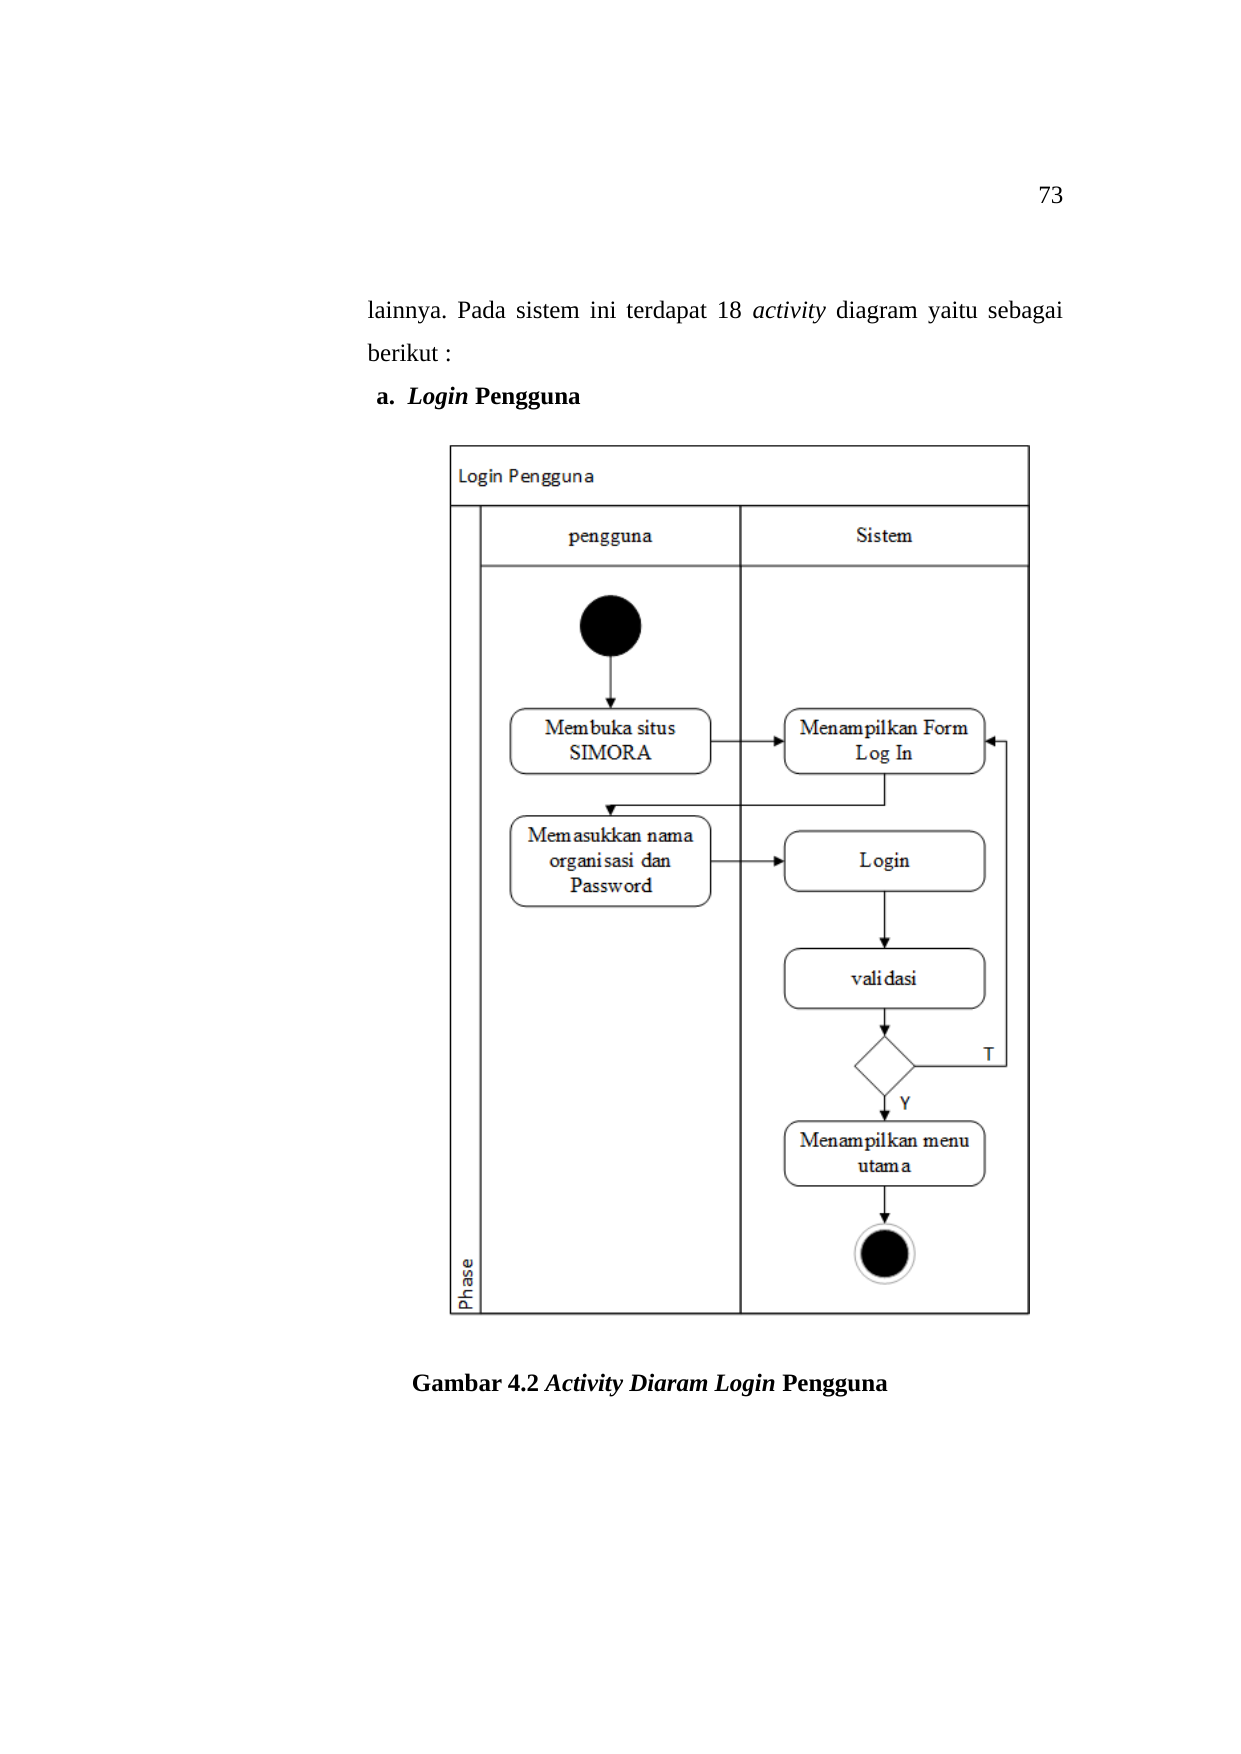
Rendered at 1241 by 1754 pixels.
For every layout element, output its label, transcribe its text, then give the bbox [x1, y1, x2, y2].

table_header [236, 425, 1063, 1356]
list lainnya. Pada sistem ini terdapat 18 activity diagram yaitu sebagai berikut : [367, 295, 1063, 367]
text Gambar 4.2 Activity Diaram Login Pengguna [236, 1368, 1063, 1397]
list Login Pengguna [376, 381, 1063, 410]
picture [447, 444, 1030, 1322]
